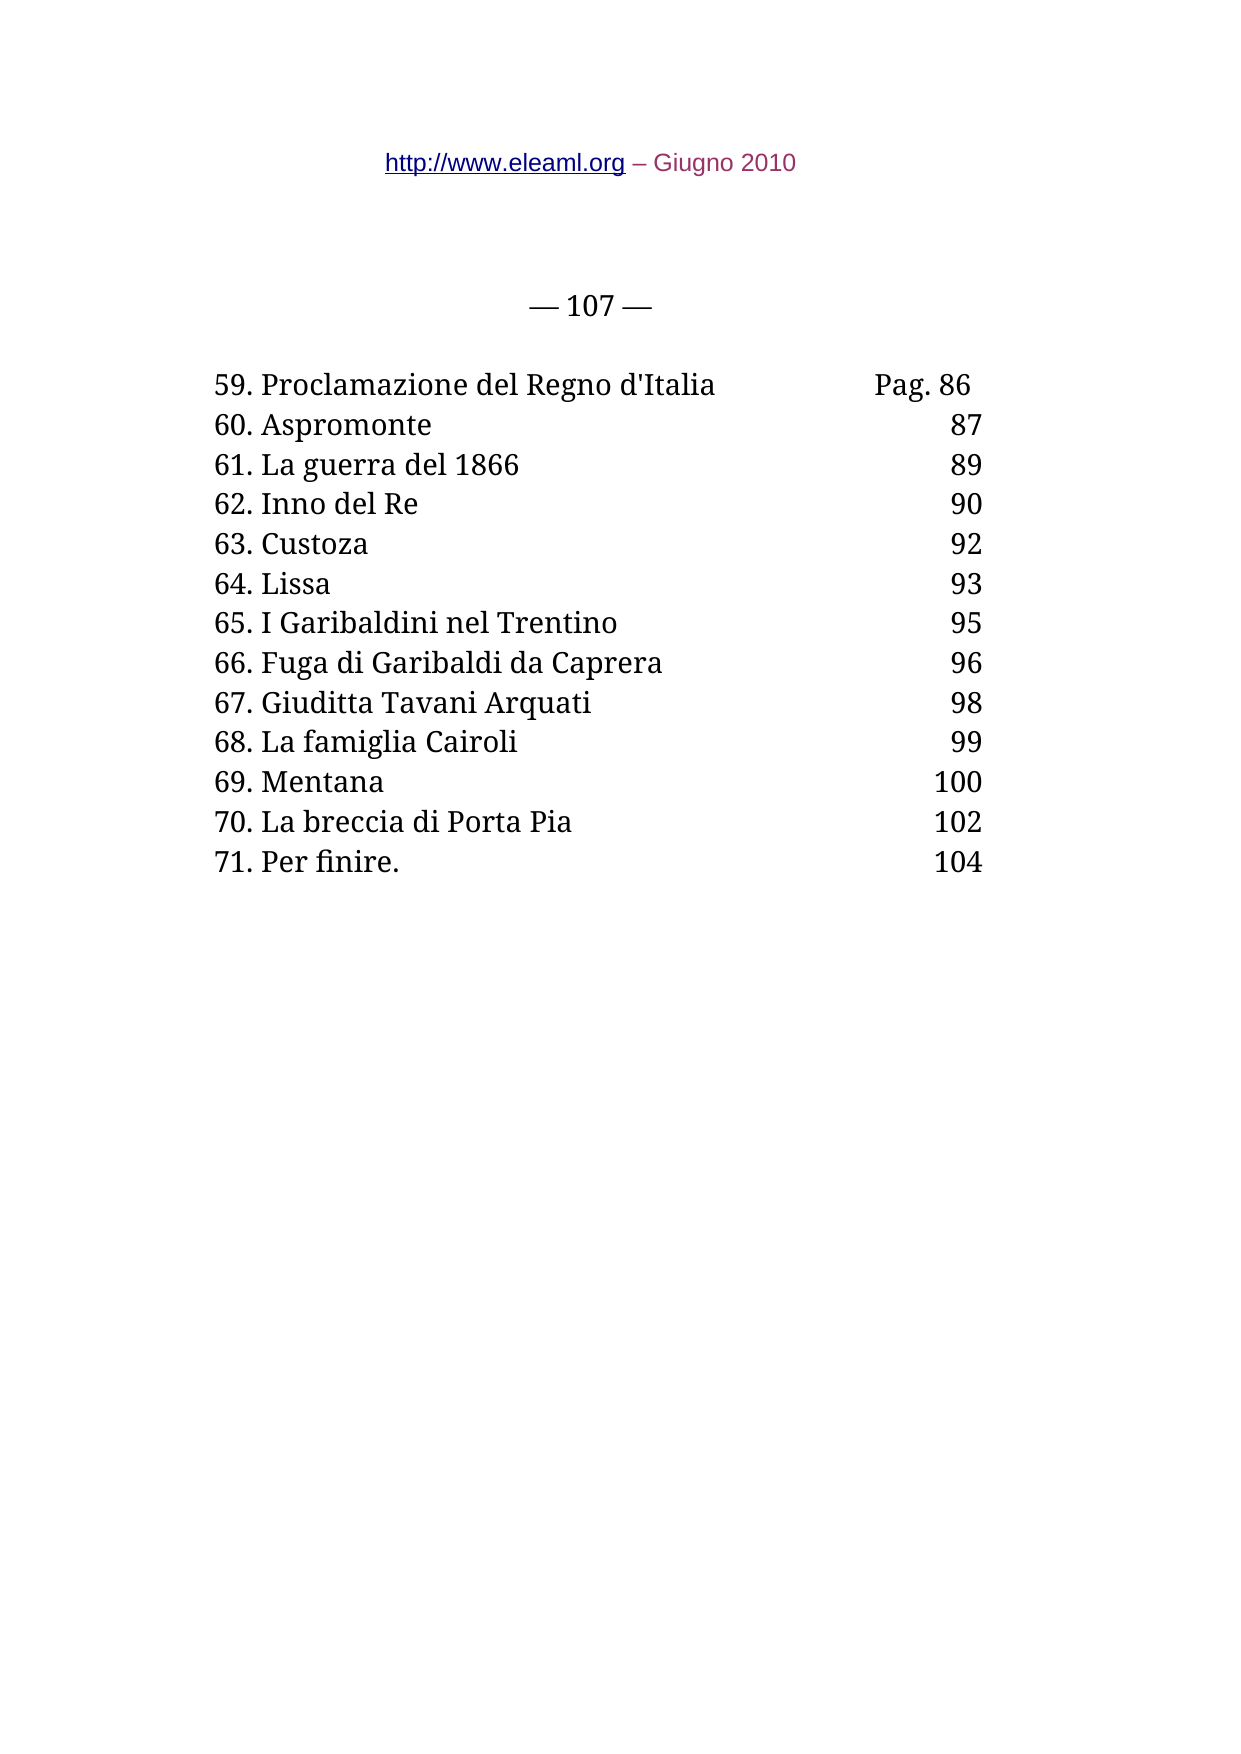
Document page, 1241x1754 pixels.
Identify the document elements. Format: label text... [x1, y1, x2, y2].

table_cell 90 [863, 484, 983, 523]
table_cell 71. Per finire. [214, 841, 863, 881]
table_cell 64. Lissa [214, 563, 863, 603]
table_cell 100 [863, 761, 983, 801]
table_cell 102 [863, 801, 983, 841]
table_cell 63. Custoza [214, 523, 863, 563]
table_cell 65. I Garibaldini nel Trentino [214, 603, 863, 642]
table_cell 87 [863, 404, 983, 444]
table_cell 62. Inno del Re [214, 484, 863, 523]
table_cell 92 [863, 523, 983, 563]
table_cell 67. Giuditta Tavani Arquati [214, 682, 863, 722]
table_cell 99 [863, 722, 983, 761]
table_header 59. Proclamazione del Regno d'Italia [214, 365, 863, 404]
table_header Pag. 86 [863, 365, 983, 404]
table_cell 89 [863, 444, 983, 484]
table_cell 60. Aspromonte [214, 404, 863, 444]
table_cell 66. Fuga di Garibaldi da Caprera [214, 643, 863, 682]
table_cell 93 [863, 563, 983, 603]
text — 107 — [177, 285, 1004, 325]
table_cell 68. La famiglia Cairoli [214, 722, 863, 761]
table_cell 95 [863, 603, 983, 642]
table_cell 96 [863, 643, 983, 682]
table_cell 98 [863, 682, 983, 722]
table_cell 104 [863, 841, 983, 881]
table_cell 61. La guerra del 1866 [214, 444, 863, 484]
table_cell 70. La breccia di Porta Pia [214, 801, 863, 841]
table_cell 69. Mentana [214, 761, 863, 801]
